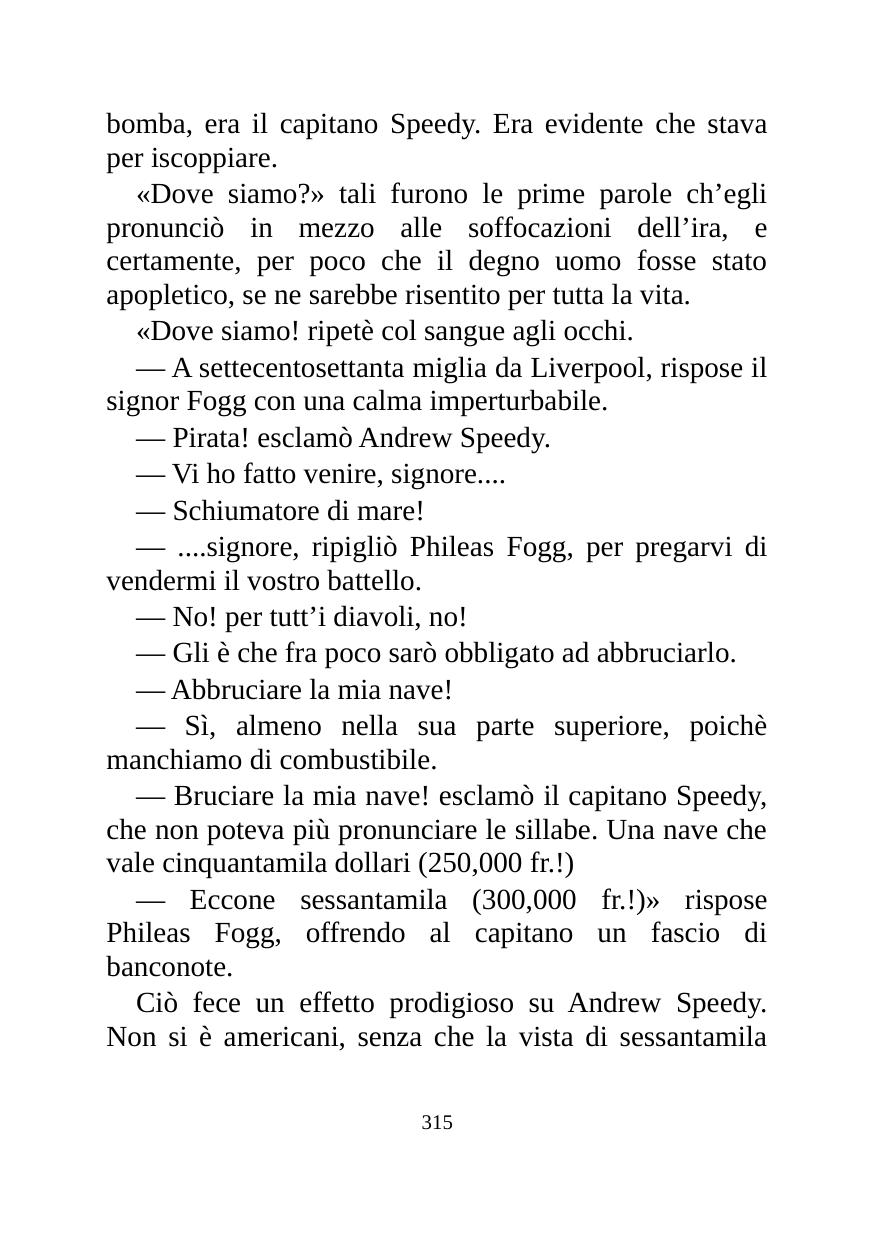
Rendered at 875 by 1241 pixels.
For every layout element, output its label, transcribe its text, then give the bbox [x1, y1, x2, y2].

text — Gli è che fra poco sarò obbligato ad abbruciarlo. [106, 636, 768, 669]
text «Dove siamo?» tali furono le prime parole ch’egli pronunciò in mezzo alle soffocazioni dell’ira, e certamente, per poco che il degno uomo fosse stato apopletico, se ne sarebbe risentito per tutta la vita. [106, 176, 768, 310]
text — Sì, almeno nella sua parte superiore, poichè manchiamo di combustibile. [106, 708, 768, 776]
text — A settecentosettanta miglia da Liverpool, rispose il signor Fogg con una calma imperturbabile. [106, 350, 768, 417]
text — Vi ho fatto venire, signore.... [106, 456, 768, 490]
text — Eccone sessantamila (300,000 fr.!)» rispose Phileas Fogg, offrendo al capitano un fascio di banconote. [106, 882, 768, 983]
text — Bruciare la mia nave! esclamò il capitano Speedy, che non poteva più pronunciare le sillabe. Una nave che vale cinquantamila dollari (250,000 fr.!) [106, 778, 768, 879]
text «Dove siamo! ripetè col sangue agli occhi. [106, 313, 768, 347]
text — Abbruciare la mia nave! [106, 672, 768, 706]
text — ....signore, ripigliò Phileas Fogg, per pregarvi di vendermi il vostro battello. [106, 529, 768, 596]
text bomba, era il capitano Speedy. Era evidente che stava per iscoppiare. [106, 106, 768, 173]
text Ciò fece un effetto prodigioso su Andrew Speedy. Non si è americani, senza che la vista di sessantamila [106, 986, 768, 1053]
text — No! per tutt’i diavoli, no! [106, 599, 768, 633]
text — Schiumatore di mare! [106, 493, 768, 526]
text — Pirata! esclamò Andrew Speedy. [106, 420, 768, 453]
